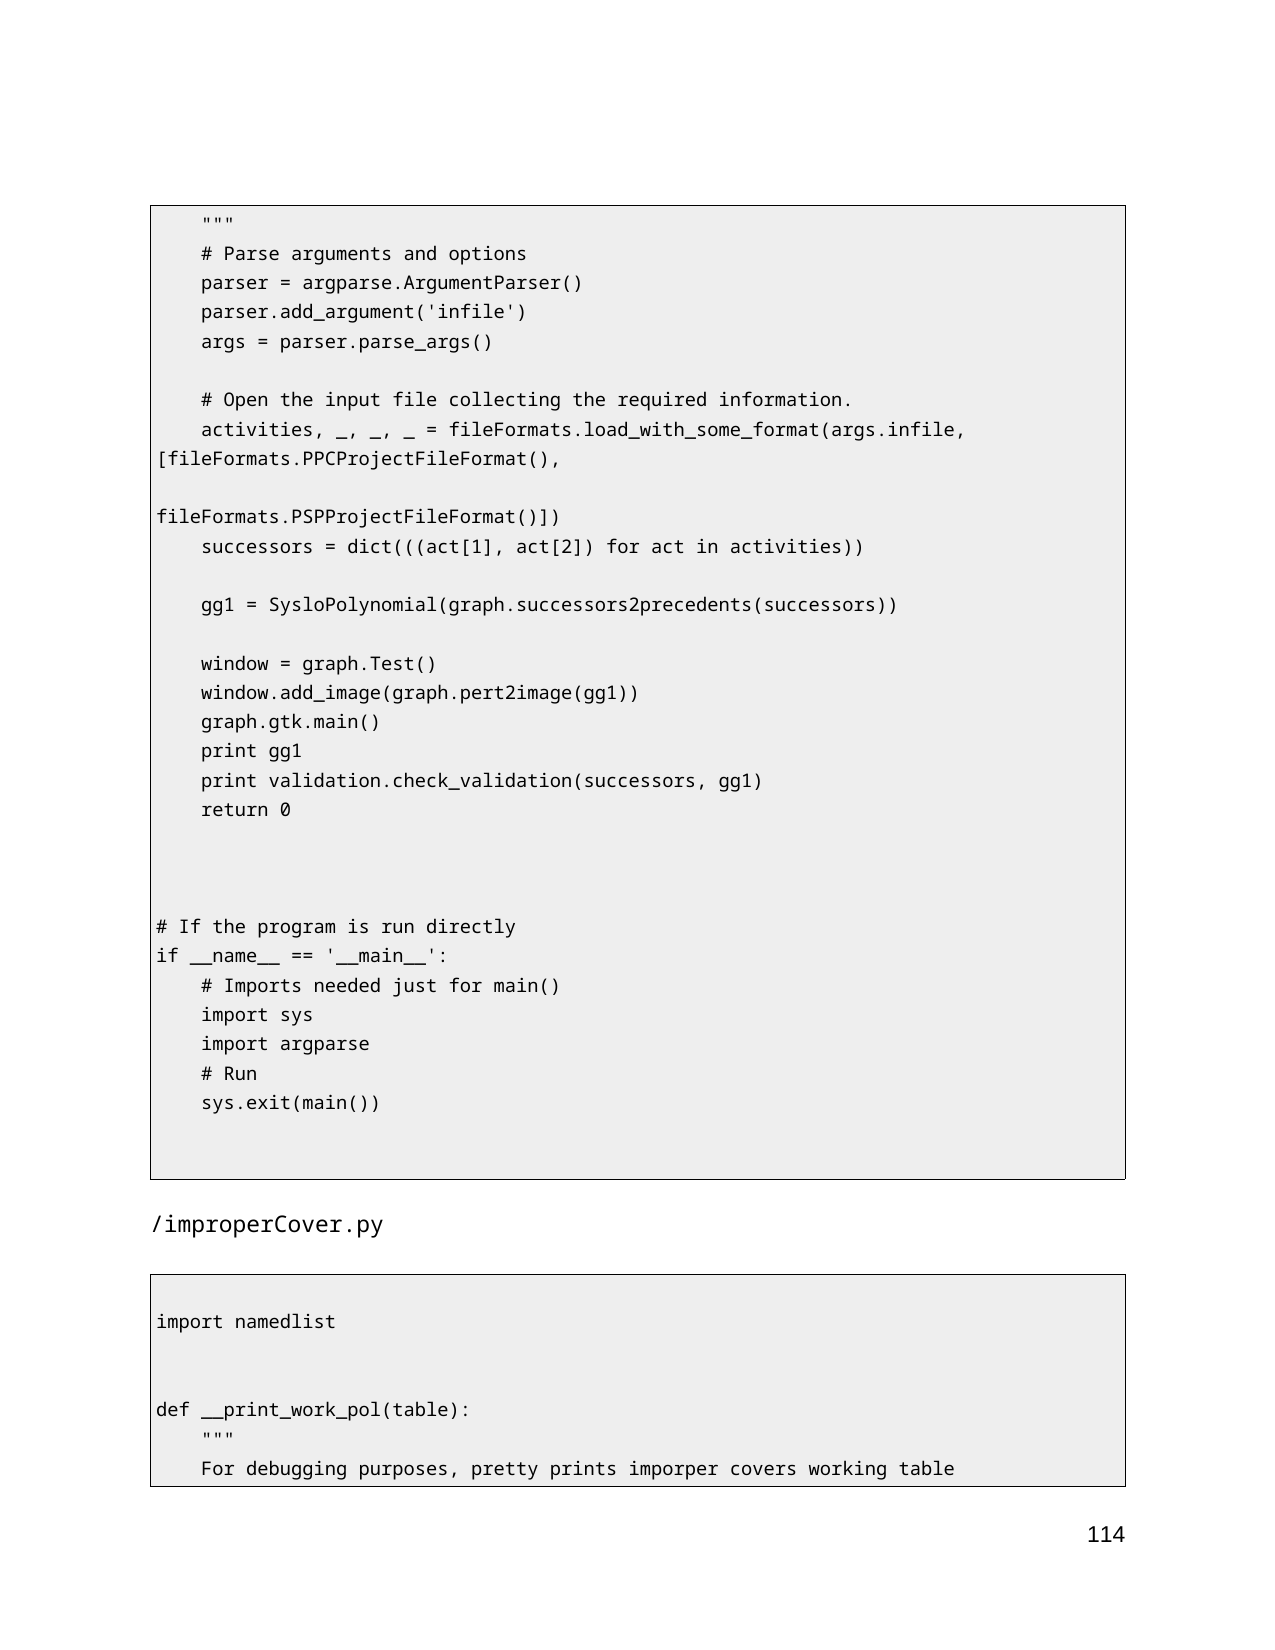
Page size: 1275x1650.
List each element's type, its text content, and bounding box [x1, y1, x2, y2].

table_header """ # Parse arguments and options parser = argparse.ArgumentParser() parser.add_argument('infile') args = parser.parse_args() # Open the input file collecting the required information. activities, _, _, _ = fileFormats.load_with_some_format(args.infile, [fileFormats.PPCProjectFileFormat(), fileFormats.PSPProjectFileFormat()]) successors = dict(((act[1], act[2]) for act in activities)) gg1 = SysloPolynomial(graph.successors2precedents(successors)) window = graph.Test() window.add_image(graph.pert2image(gg1)) graph.gtk.main() print gg1 print validation.check_validation(successors, gg1) return 0 # If the program is run directly if __name__ == '__main__': # Imports needed just for main() import sys import argparse # Run sys.exit(main()) [151, 206, 1125, 1179]
table_header import namedlist def __print_work_pol(table): """ For debugging purposes, pretty prints imporper covers working table [151, 1275, 1125, 1486]
text /improperCover.py [150, 1208, 1125, 1239]
